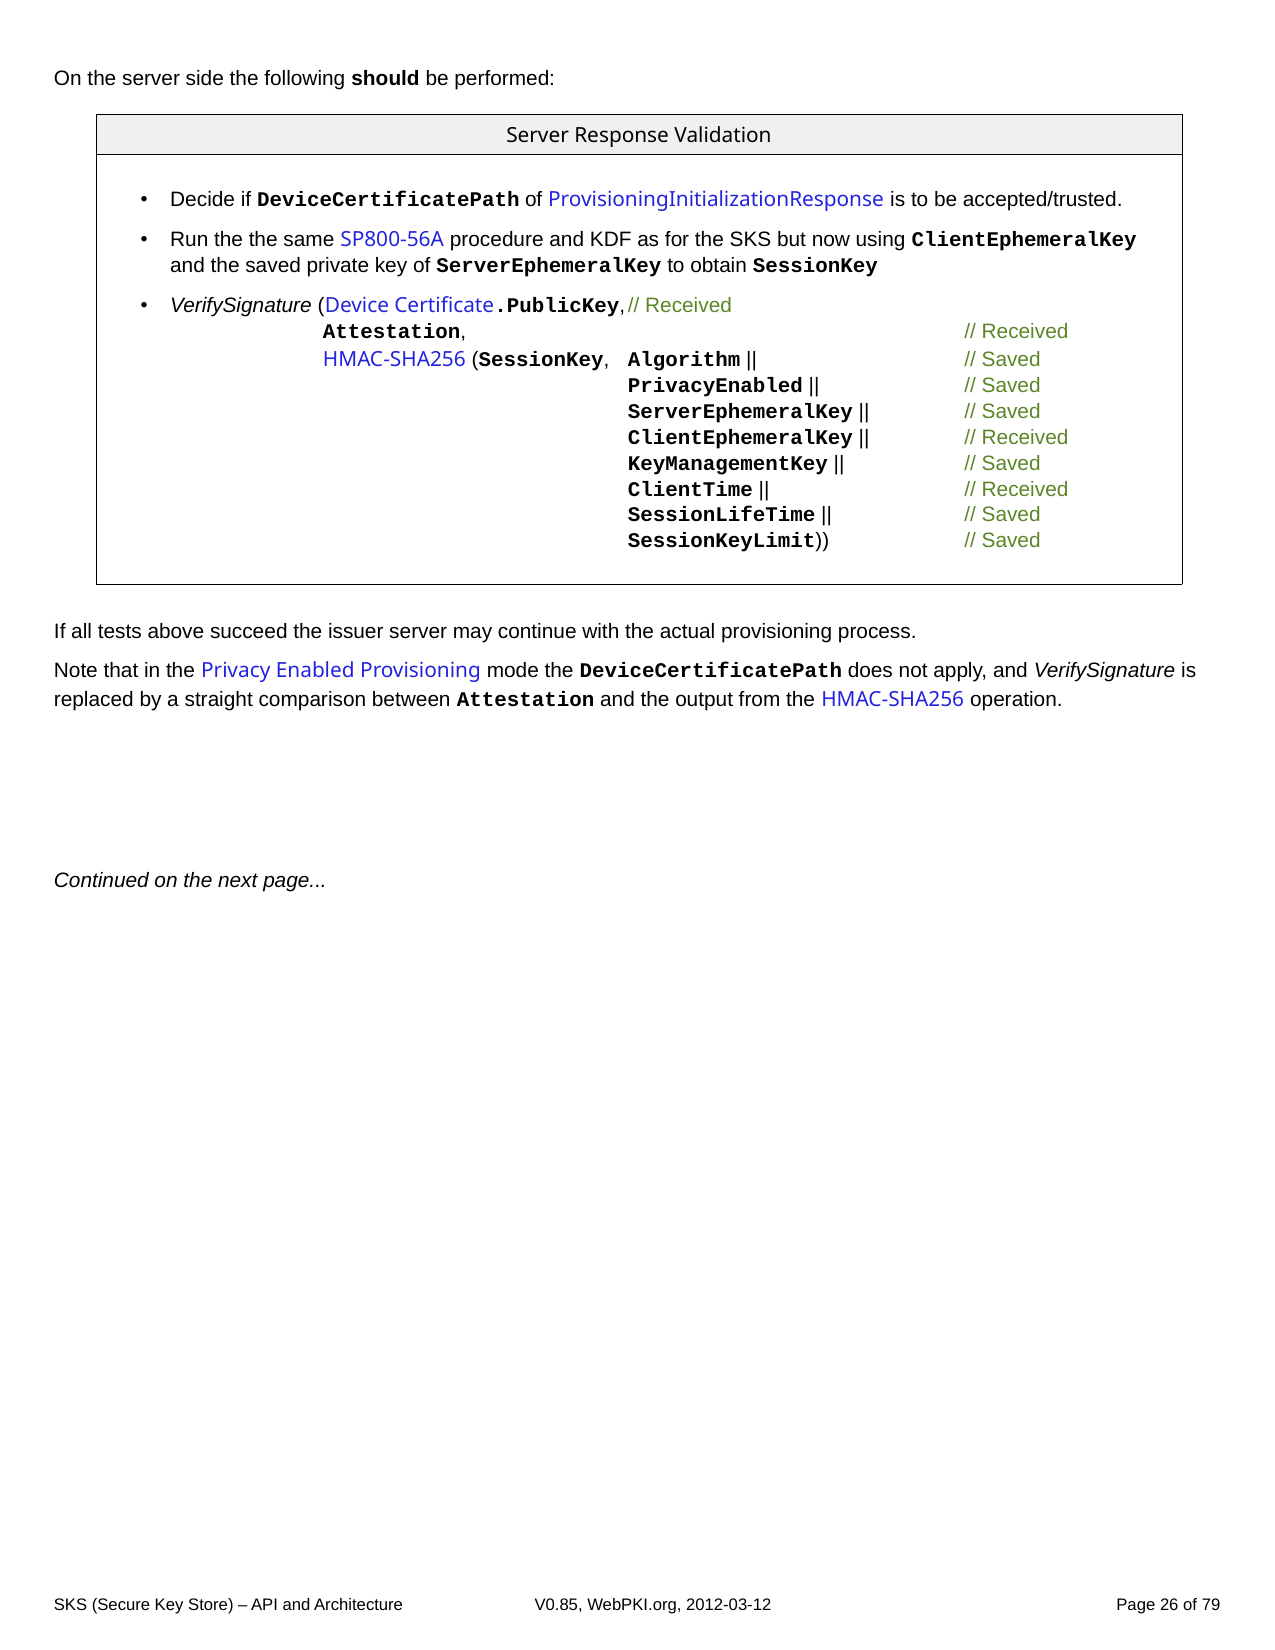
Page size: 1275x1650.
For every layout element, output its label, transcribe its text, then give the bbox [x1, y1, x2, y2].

text Continued on the next page... [54, 868, 1221, 892]
table_cell Decide if DeviceCertificatePath of ProvisioningInitializationResponse is to be accepted/trusted. Run the the same SP800-56A procedure and KDF as for the SKS but now using ClientEphemeralKey and the saved private key of ServerEphemeralKey to obtain SessionKey VerifySignature (Device Certificate.PublicKey, // Received Attestation, // Received HMAC-SHA256 (SessionKey, Algorithm || // Saved PrivacyEnabled || // Saved ServerEphemeralKey || // Saved ClientEphemeralKey || // Received KeyManagementKey || // Saved ClientTime || // Received SessionLifeTime || // Saved SessionKeyLimit)) // Saved [97, 155, 1182, 583]
text On the server side the following should be performed: [54, 66, 1221, 90]
text Note that in the Privacy Enabled Provisioning mode the DeviceCertificatePath does not apply, and VerifySignature is replaced by a straight comparison between Attestation and the output from the HMAC-SHA256 operation. [54, 655, 1221, 712]
table_header Server Response Validation [97, 115, 1182, 154]
text If all tests above succeed the issuer server may continue with the actual provisioning process. [54, 619, 1221, 643]
